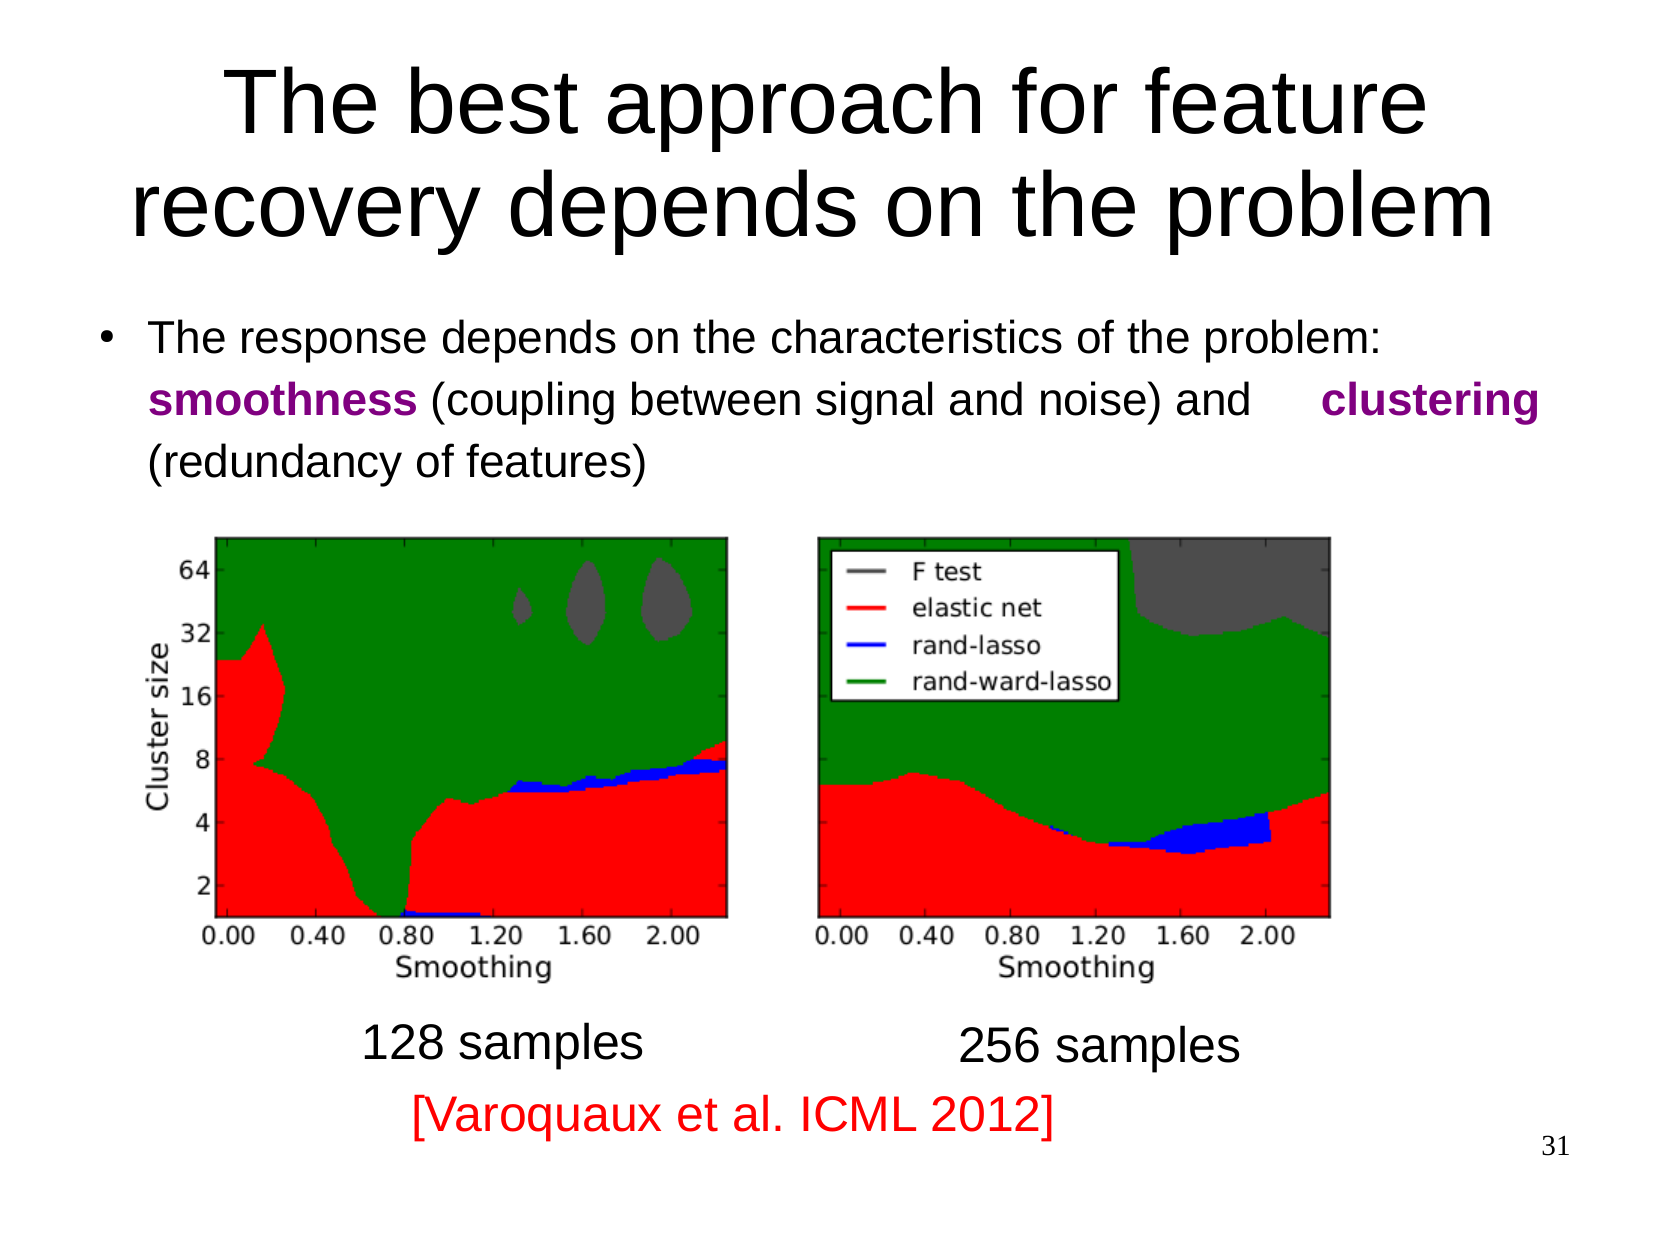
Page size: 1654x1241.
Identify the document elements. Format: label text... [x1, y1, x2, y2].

picture [813, 534, 1414, 985]
picture [138, 534, 739, 985]
text_box 256 samples [943, 1009, 1257, 1081]
text_box [Varoquaux et al. ICML 2012] [396, 1078, 1071, 1150]
title The best approach for feature recovery depends on the problem [82, 50, 1571, 256]
text_box 128 samples [347, 1007, 660, 1079]
list The response depends on the characteristics of the problem: smoothness (coupling between signal and noise) and clustering (redundancy of features) [82, 302, 1571, 488]
